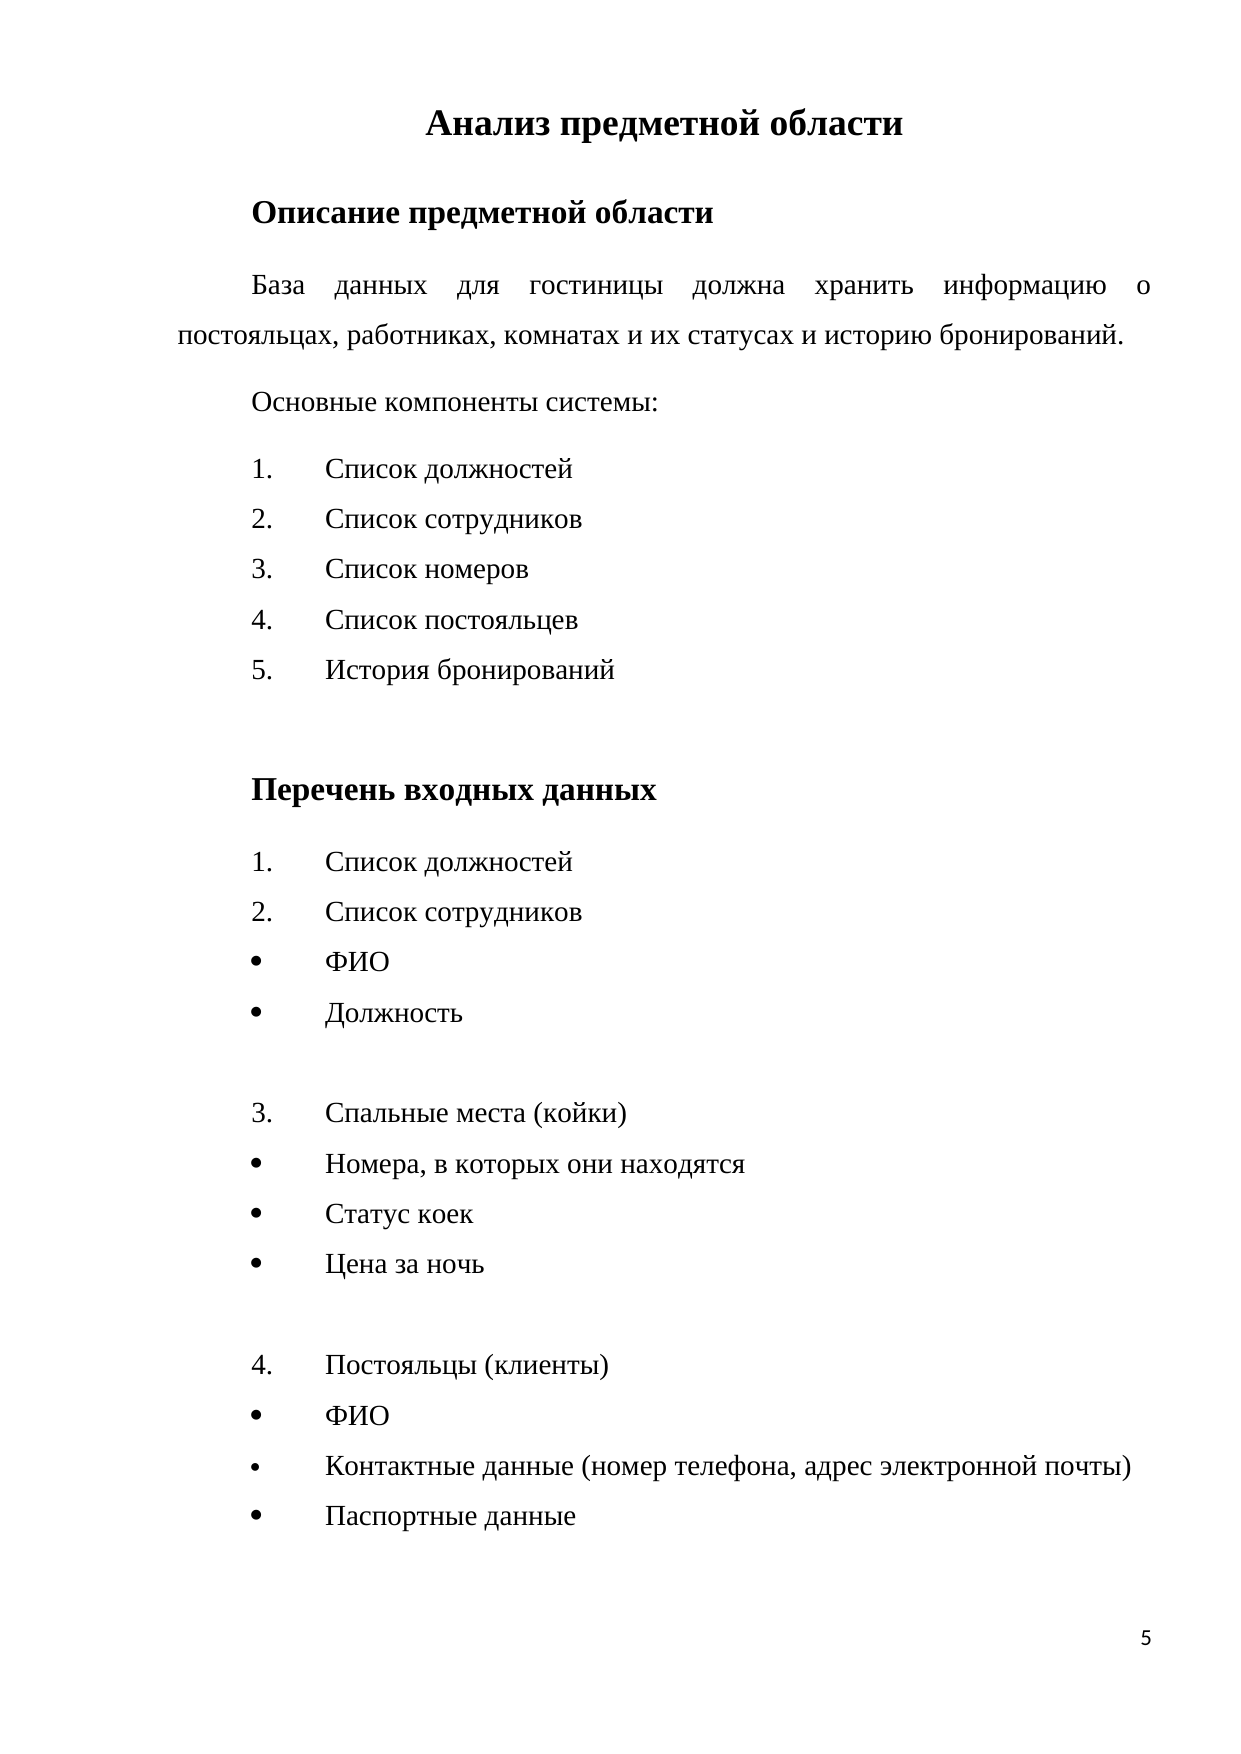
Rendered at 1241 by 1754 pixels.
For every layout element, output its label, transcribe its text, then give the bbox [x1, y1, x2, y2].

list Постояльцы (клиенты) [177, 1347, 1152, 1381]
list Список должностей [177, 844, 1152, 877]
list Статус коек [177, 1196, 1152, 1230]
list ФИО [177, 944, 1152, 978]
list Паспортные данные [177, 1498, 1152, 1532]
subtitle Анализ предметной области [177, 100, 1152, 143]
list Цена за ночь [177, 1247, 1152, 1280]
list История бронирований [177, 652, 1152, 686]
list Список постояльцев [177, 602, 1152, 636]
text База данных для гостиницы должна хранить информацию о постояльцах, работниках, комнатах и их статусах и историю бронирований. [177, 267, 1152, 351]
list Список сотрудников [177, 501, 1152, 535]
text Перечень входных данных [177, 769, 1152, 808]
list Список должностей [177, 451, 1152, 484]
list Спальные места (койки) [177, 1096, 1152, 1129]
list Должность [177, 995, 1152, 1028]
text Основные компоненты системы: [177, 384, 1152, 418]
list Номера, в которых они находятся [177, 1146, 1152, 1179]
text Описание предметной области [177, 193, 1152, 231]
list ФИО [177, 1398, 1152, 1431]
list Контактные данные (номер телефона, адрес электронной почты) [177, 1448, 1152, 1482]
list Список сотрудников [177, 894, 1152, 928]
list Список номеров [177, 552, 1152, 585]
